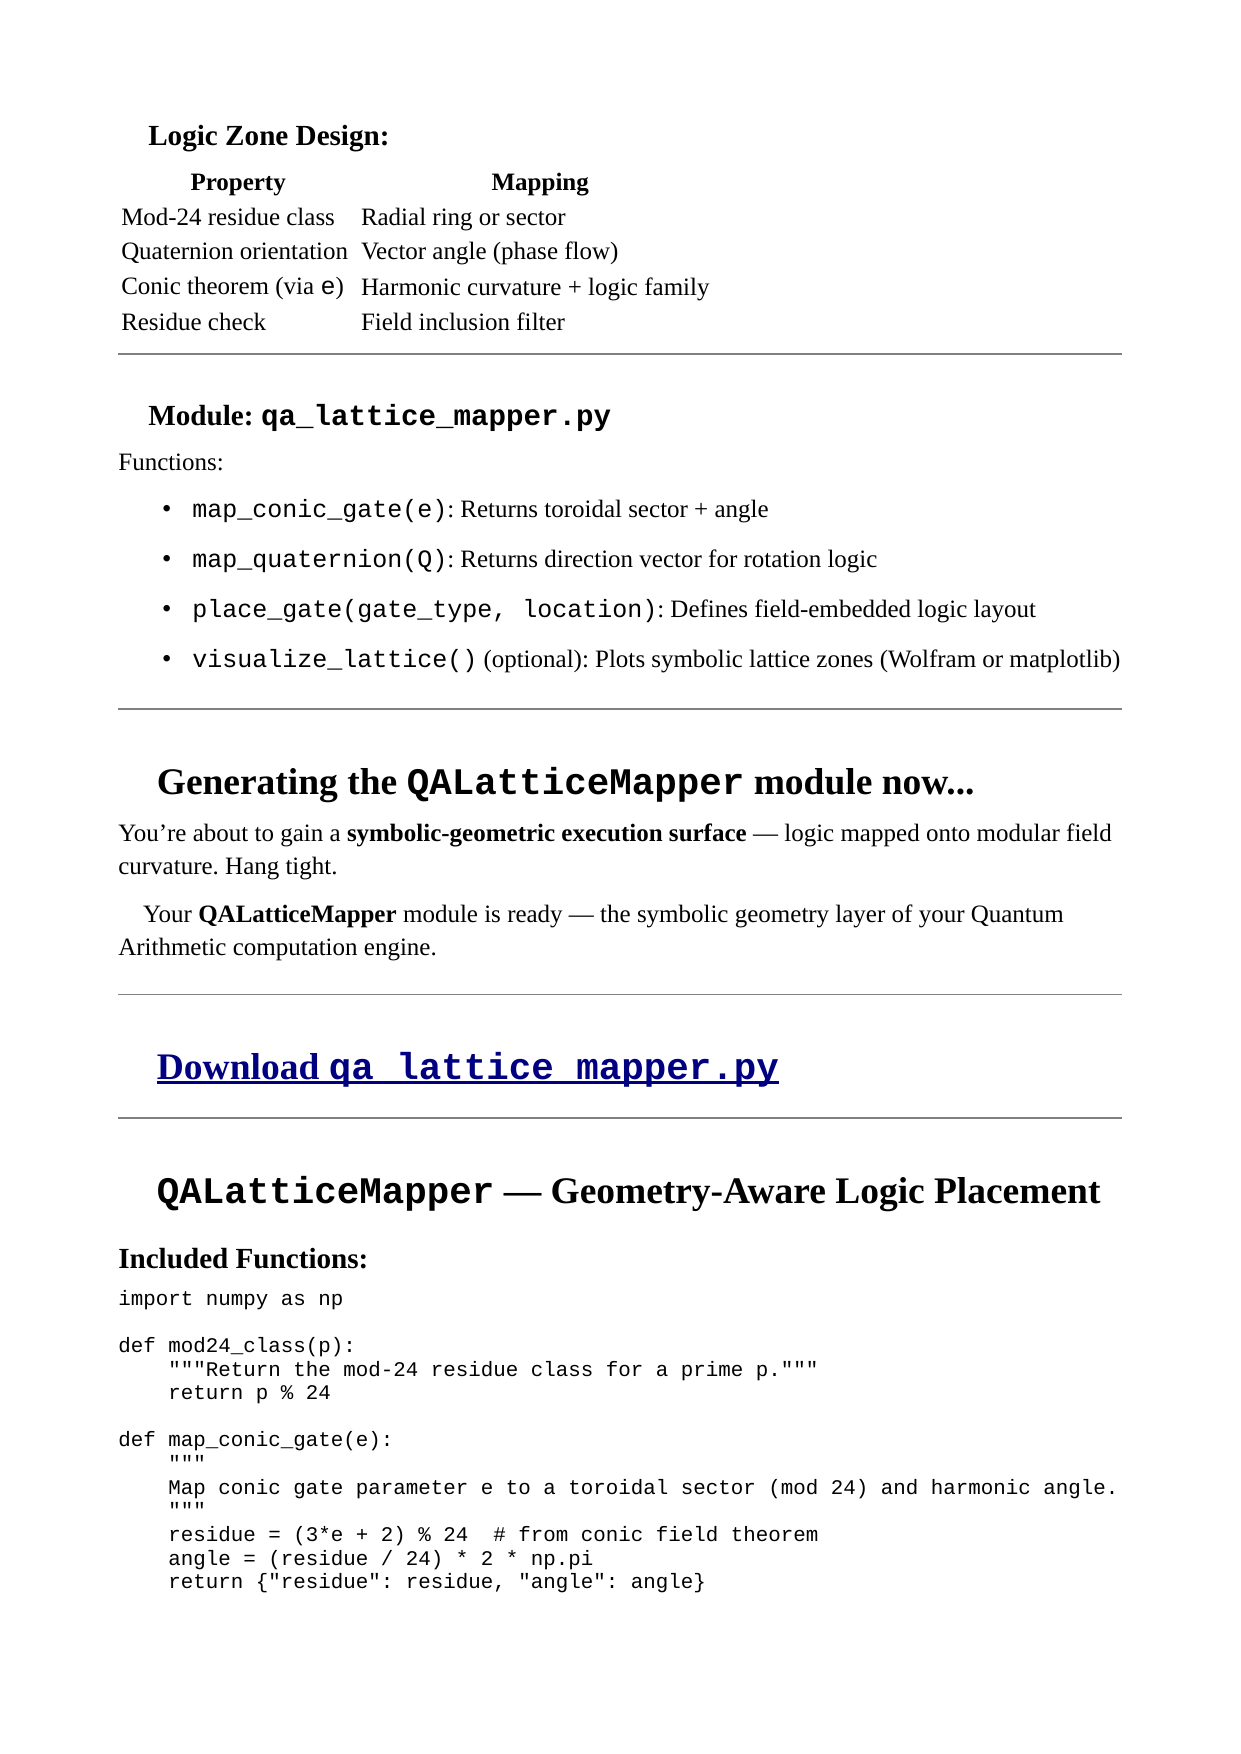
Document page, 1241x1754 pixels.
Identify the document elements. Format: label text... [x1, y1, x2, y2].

text return {"residue": residue, "angle": angle} [118, 1571, 1122, 1595]
table_cell Residue check [118, 305, 358, 339]
text """ [118, 1500, 1122, 1524]
table_header Mapping [358, 164, 722, 199]
subtitle Included Functions: [118, 1242, 1122, 1275]
table_cell Harmonic curvature + logic family [358, 268, 722, 304]
subtitle 🌀 QALatticeMapper — Geometry-Aware Logic Placement [118, 1168, 1122, 1214]
table_header Property [118, 164, 358, 199]
list map_conic_gate(e): Returns toroidal sector + angle [162, 494, 1122, 525]
subtitle 🧭 Logic Zone Design: [118, 118, 1122, 152]
list visualize_lattice() (optional): Plots symbolic lattice zones (Wolfram or matplotlib) [162, 644, 1122, 675]
text """ [118, 1453, 1122, 1477]
text residue = (3*e + 2) % 24 # from conic field theorem [118, 1524, 1122, 1548]
text Map conic gate parameter e to a toroidal sector (mod 24) and harmonic angle. [118, 1477, 1122, 1500]
text ✅ Your QALatticeMapper module is ready — the symbolic geometry layer of your Quantum Arithmetic computation engine. [118, 899, 1122, 960]
text return p % 24 [118, 1382, 1122, 1406]
text You’re about to gain a symbolic-geometric execution surface — logic mapped onto modular field curvature. Hang tight. [118, 818, 1122, 880]
text Functions: [118, 447, 1122, 475]
table_cell Quaternion orientation [118, 233, 358, 268]
table_cell Vector angle (phase flow) [358, 233, 722, 268]
table_cell Field inclusion filter [358, 305, 722, 339]
text def map_conic_gate(e): [118, 1429, 1122, 1453]
subtitle 📄 Download qa_lattice_mapper.py [118, 1044, 1122, 1091]
list map_quaternion(Q): Returns direction vector for rotation logic [162, 544, 1122, 575]
table_cell Mod-24 residue class [118, 199, 358, 233]
subtitle 📄 Module: qa_lattice_mapper.py [118, 398, 1122, 434]
text """Return the mod-24 residue class for a prime p.""" [118, 1358, 1122, 1382]
table_cell Conic theorem (via e) [118, 268, 358, 304]
list place_gate(gate_type, location): Defines field-embedded logic layout [162, 594, 1122, 625]
table_cell Radial ring or sector [358, 199, 722, 233]
text angle = (residue / 24) * 2 * np.pi [118, 1548, 1122, 1571]
text import numpy as np [118, 1288, 1122, 1311]
text def mod24_class(p): [118, 1335, 1122, 1358]
subtitle 🛠 Generating the QALatticeMapper module now... [118, 759, 1122, 806]
